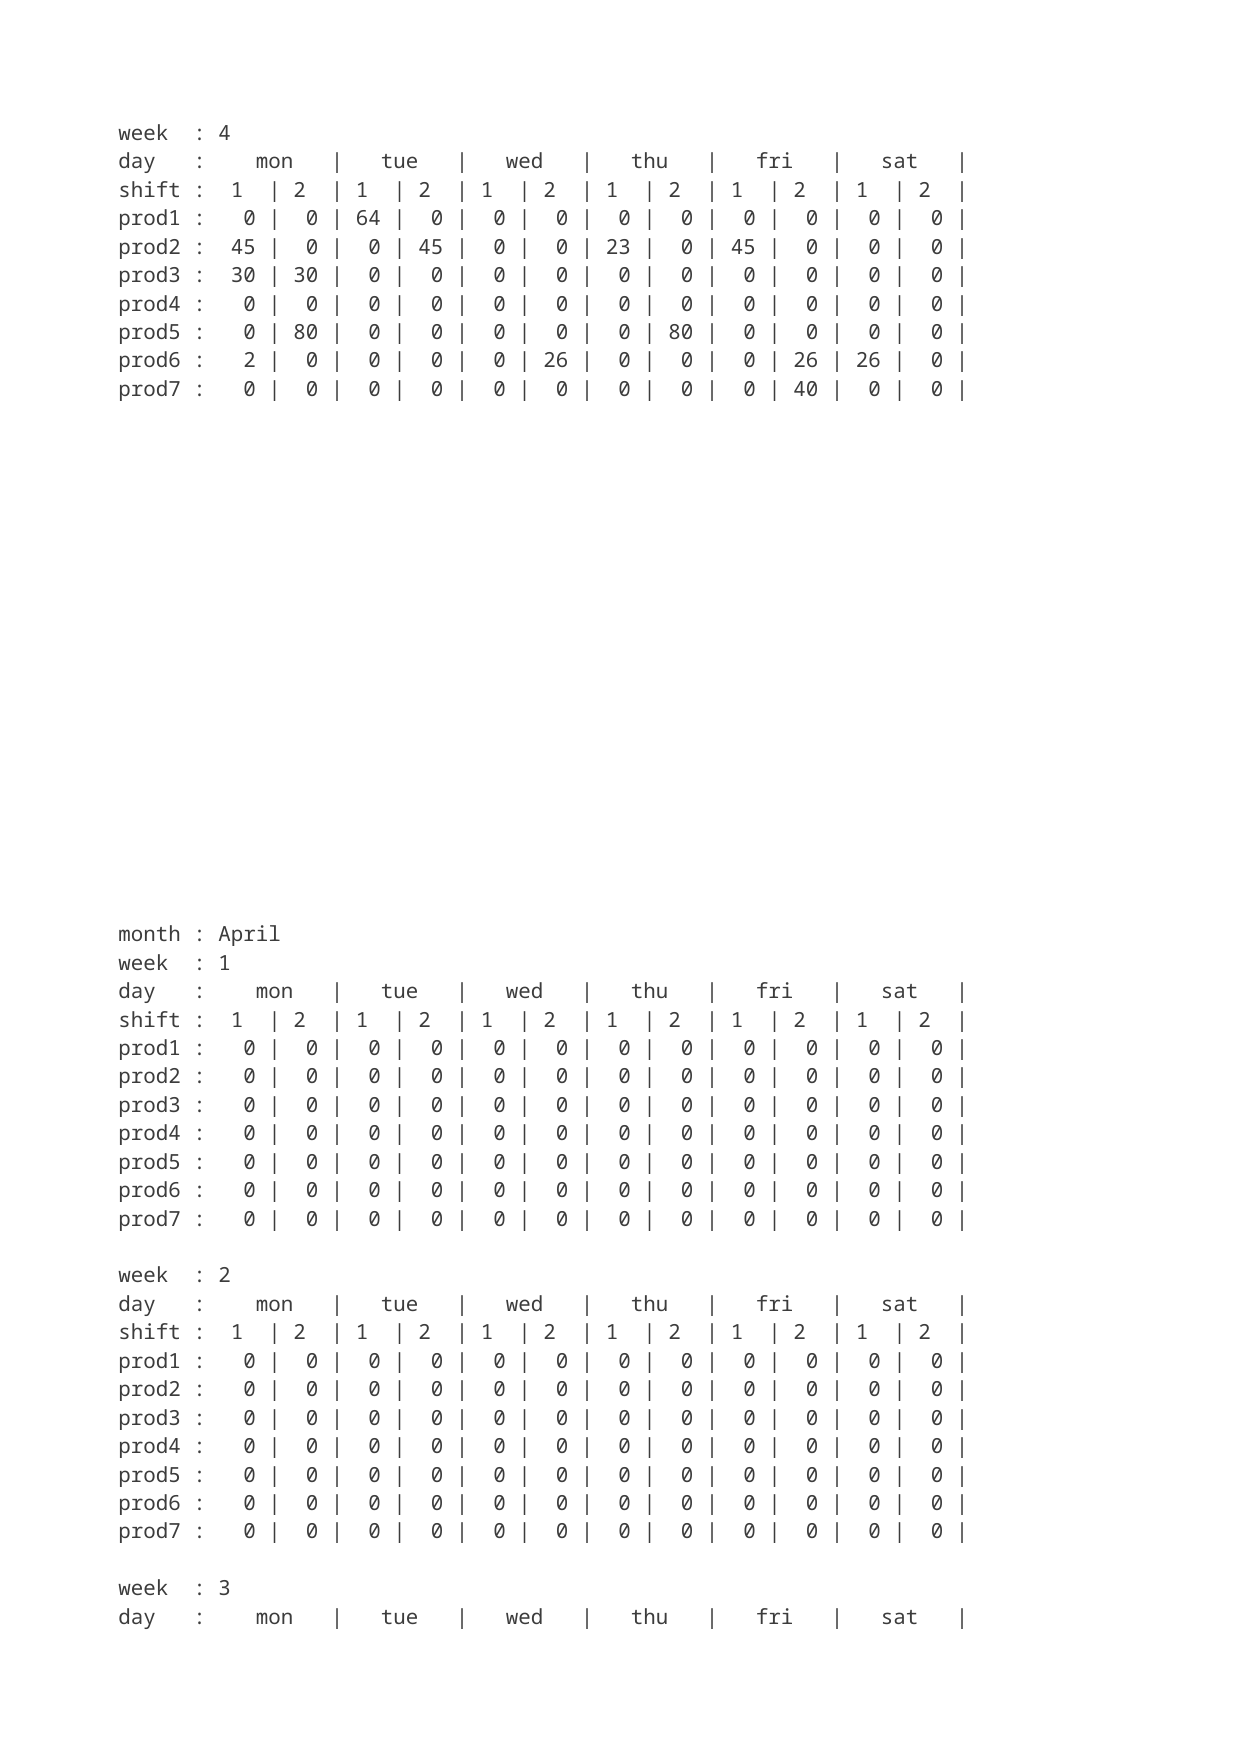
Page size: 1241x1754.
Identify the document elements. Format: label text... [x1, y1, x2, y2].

text day : mon | tue | wed | thu | fri | sat | [118, 976, 1122, 1005]
text shift : 1 | 2 | 1 | 2 | 1 | 2 | 1 | 2 | 1 | 2 | 1 | 2 | [118, 175, 1122, 203]
text week : 1 [118, 948, 1122, 976]
text prod4 : 0 | 0 | 0 | 0 | 0 | 0 | 0 | 0 | 0 | 0 | 0 | 0 | [118, 289, 1122, 317]
text prod2 : 0 | 0 | 0 | 0 | 0 | 0 | 0 | 0 | 0 | 0 | 0 | 0 | [118, 1062, 1122, 1090]
text prod1 : 0 | 0 | 0 | 0 | 0 | 0 | 0 | 0 | 0 | 0 | 0 | 0 | [118, 1033, 1122, 1062]
text week : 2 [118, 1261, 1122, 1289]
text prod1 : 0 | 0 | 0 | 0 | 0 | 0 | 0 | 0 | 0 | 0 | 0 | 0 | [118, 1346, 1122, 1374]
text shift : 1 | 2 | 1 | 2 | 1 | 2 | 1 | 2 | 1 | 2 | 1 | 2 | [118, 1005, 1122, 1033]
text prod5 : 0 | 0 | 0 | 0 | 0 | 0 | 0 | 0 | 0 | 0 | 0 | 0 | [118, 1147, 1122, 1175]
text prod4 : 0 | 0 | 0 | 0 | 0 | 0 | 0 | 0 | 0 | 0 | 0 | 0 | [118, 1118, 1122, 1147]
text prod4 : 0 | 0 | 0 | 0 | 0 | 0 | 0 | 0 | 0 | 0 | 0 | 0 | [118, 1431, 1122, 1460]
text prod6 : 2 | 0 | 0 | 0 | 0 | 26 | 0 | 0 | 0 | 26 | 26 | 0 | [118, 346, 1122, 374]
text prod5 : 0 | 80 | 0 | 0 | 0 | 0 | 0 | 80 | 0 | 0 | 0 | 0 | [118, 317, 1122, 346]
text prod2 : 45 | 0 | 0 | 45 | 0 | 0 | 23 | 0 | 45 | 0 | 0 | 0 | [118, 232, 1122, 260]
text prod1 : 0 | 0 | 64 | 0 | 0 | 0 | 0 | 0 | 0 | 0 | 0 | 0 | [118, 203, 1122, 232]
text prod6 : 0 | 0 | 0 | 0 | 0 | 0 | 0 | 0 | 0 | 0 | 0 | 0 | [118, 1175, 1122, 1204]
text month : April [118, 919, 1122, 948]
text prod3 : 0 | 0 | 0 | 0 | 0 | 0 | 0 | 0 | 0 | 0 | 0 | 0 | [118, 1403, 1122, 1431]
text day : mon | tue | wed | thu | fri | sat | [118, 1289, 1122, 1317]
text prod2 : 0 | 0 | 0 | 0 | 0 | 0 | 0 | 0 | 0 | 0 | 0 | 0 | [118, 1374, 1122, 1403]
text prod3 : 30 | 30 | 0 | 0 | 0 | 0 | 0 | 0 | 0 | 0 | 0 | 0 | [118, 260, 1122, 289]
text prod7 : 0 | 0 | 0 | 0 | 0 | 0 | 0 | 0 | 0 | 0 | 0 | 0 | [118, 1204, 1122, 1232]
text week : 3 [118, 1573, 1122, 1602]
text shift : 1 | 2 | 1 | 2 | 1 | 2 | 1 | 2 | 1 | 2 | 1 | 2 | [118, 1317, 1122, 1346]
text prod7 : 0 | 0 | 0 | 0 | 0 | 0 | 0 | 0 | 0 | 40 | 0 | 0 | [118, 374, 1122, 402]
text prod5 : 0 | 0 | 0 | 0 | 0 | 0 | 0 | 0 | 0 | 0 | 0 | 0 | [118, 1460, 1122, 1488]
text day : mon | tue | wed | thu | fri | sat | [118, 1602, 1122, 1630]
text prod3 : 0 | 0 | 0 | 0 | 0 | 0 | 0 | 0 | 0 | 0 | 0 | 0 | [118, 1090, 1122, 1118]
text prod6 : 0 | 0 | 0 | 0 | 0 | 0 | 0 | 0 | 0 | 0 | 0 | 0 | [118, 1488, 1122, 1517]
text day : mon | tue | wed | thu | fri | sat | [118, 147, 1122, 175]
text prod7 : 0 | 0 | 0 | 0 | 0 | 0 | 0 | 0 | 0 | 0 | 0 | 0 | [118, 1517, 1122, 1545]
text week : 4 [118, 118, 1122, 147]
